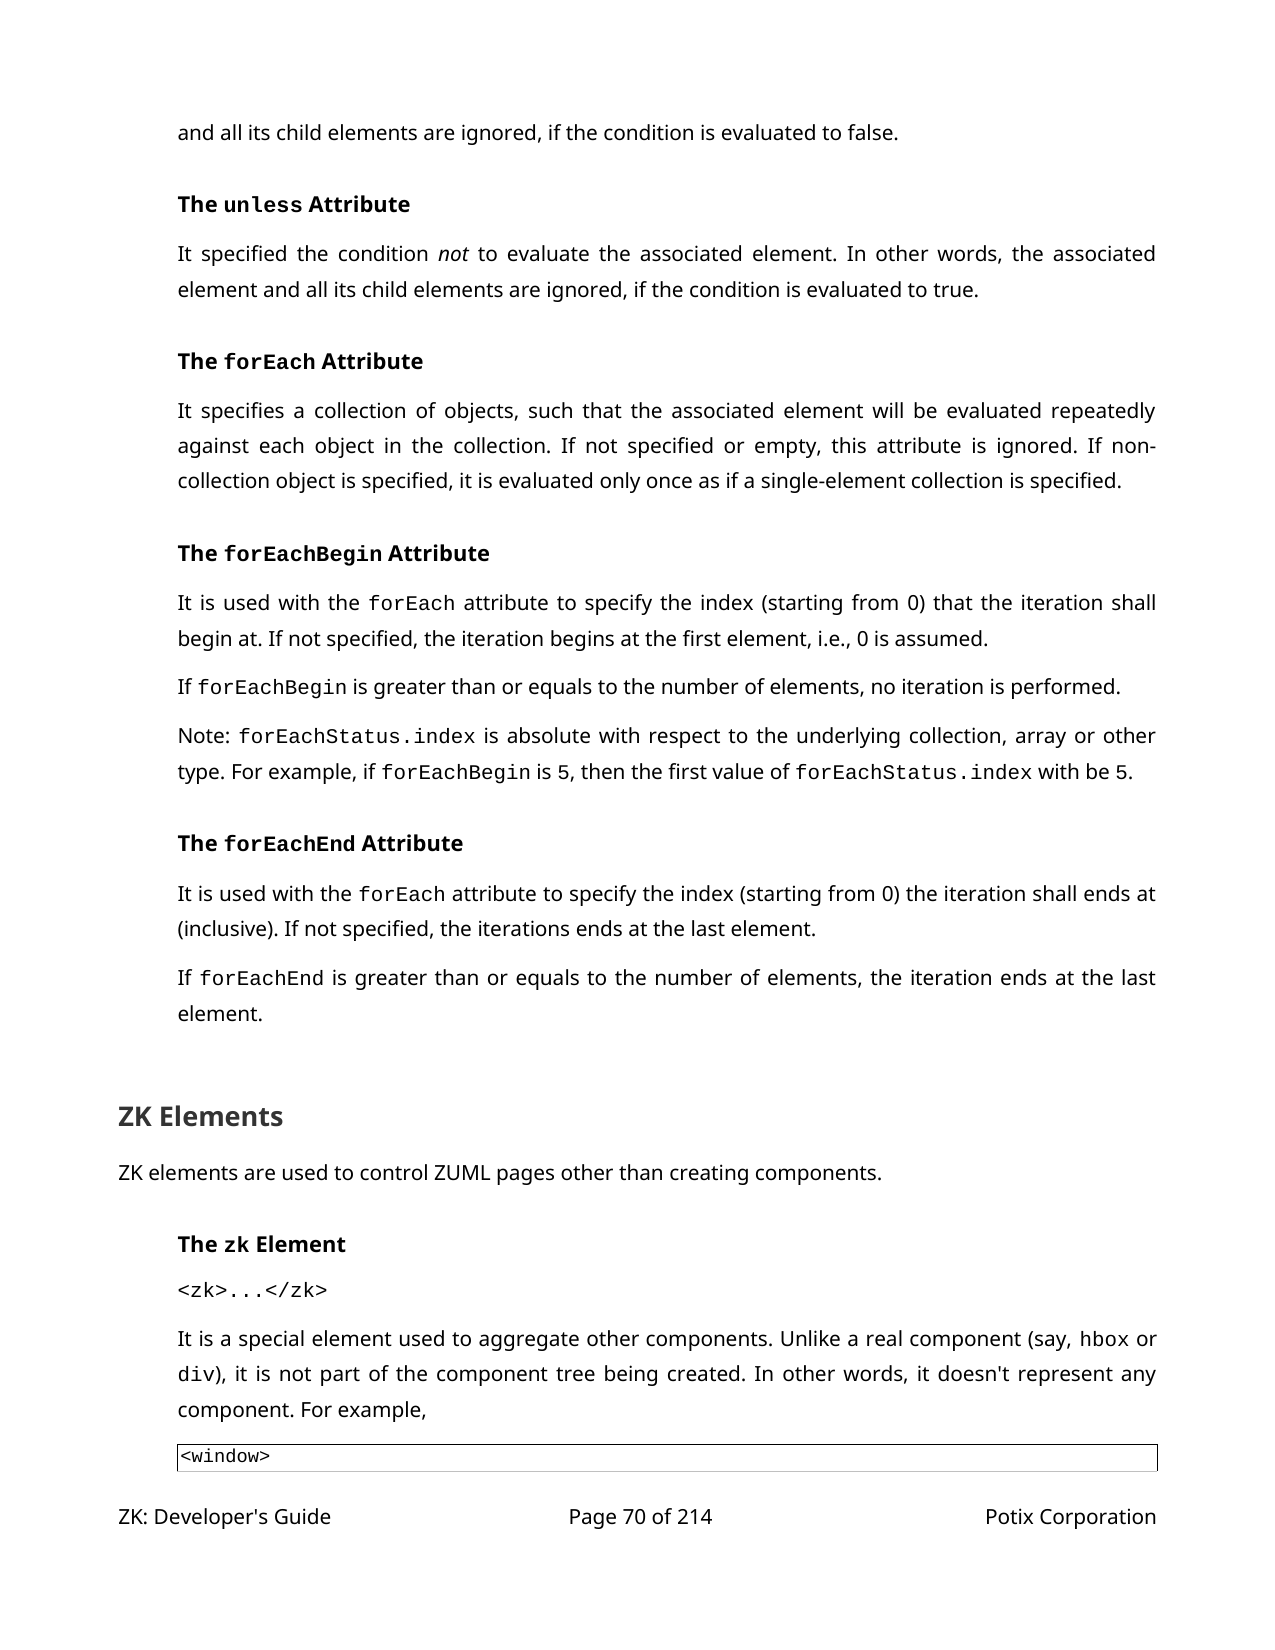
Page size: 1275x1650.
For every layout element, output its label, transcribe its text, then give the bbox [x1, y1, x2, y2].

text If forEachBegin is greater than or equals to the number of elements, no iteration is performed. [177, 672, 1157, 701]
subtitle The zk Element [177, 1229, 1157, 1259]
text It is used with the forEach attribute to specify the index (starting from 0) that the iteration shall begin at. If not specified, the iteration begins at the first element, i.e., 0 is assumed. [177, 588, 1157, 652]
text ZK elements are used to control ZUML pages other than creating components. [118, 1158, 1157, 1187]
text <zk>...</zk> [177, 1280, 1157, 1303]
text Note: forEachStatus.index is absolute with respect to the underlying collection, array or other type. For example, if forEachBegin is 5, then the first value of forEachStatus.index with be 5. [177, 722, 1157, 786]
text It specified the condition not to evaluate the associated element. In other words, the associated element and all its child elements are ignored, if the condition is evaluated to true. [177, 239, 1157, 303]
text and all its child elements are ignored, if the condition is evaluated to false. [177, 118, 1157, 146]
subtitle The unless Attribute [177, 189, 1157, 219]
subtitle The forEachEnd Attribute [177, 828, 1157, 858]
subtitle ZK Elements [118, 1098, 1157, 1135]
subtitle The forEach Attribute [177, 346, 1157, 376]
text It is a special element used to aggregate other components. Unlike a real component (say, hbox or div), it is not part of the component tree being created. In other words, it doesn't represent any component. For example, [177, 1324, 1157, 1423]
text It is used with the forEach attribute to specify the index (starting from 0) the iteration shall ends at (inclusive). If not specified, the iterations ends at the last element. [177, 879, 1157, 943]
text If forEachEnd is greater than or equals to the number of elements, the iteration ends at the last element. [177, 963, 1157, 1027]
text <window> [178, 1445, 1157, 1471]
text It specifies a collection of objects, such that the associated element will be evaluated repeatedly against each object in the collection. If not specified or empty, this attribute is ignored. If non-collection object is specified, it is evaluated only once as if a single-element collection is specified. [177, 396, 1157, 495]
subtitle The forEachBegin Attribute [177, 537, 1157, 567]
